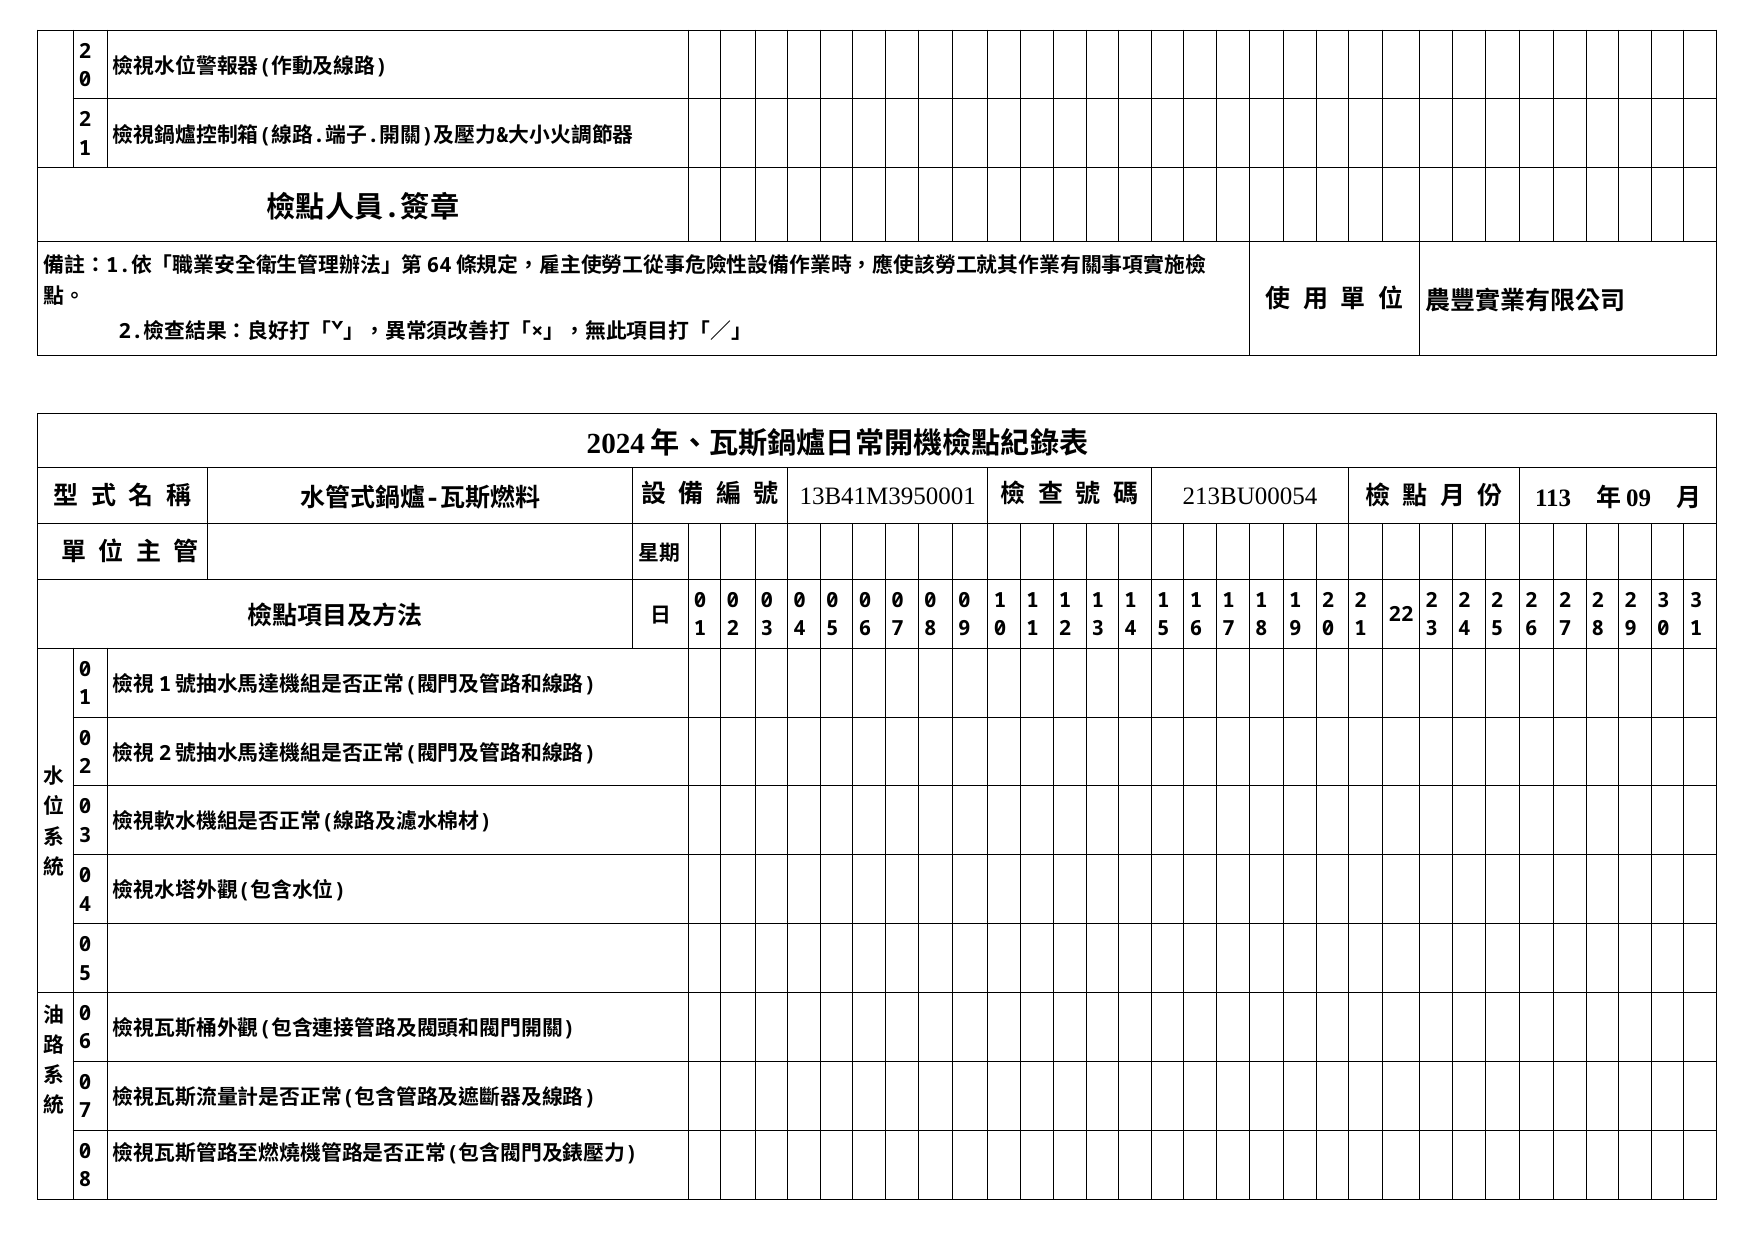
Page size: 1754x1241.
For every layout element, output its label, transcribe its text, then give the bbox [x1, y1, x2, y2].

table_cell [821, 924, 852, 992]
table_cell [1486, 168, 1519, 241]
table_cell [1684, 1062, 1716, 1129]
table_cell [1349, 786, 1382, 854]
table_cell [1184, 524, 1216, 579]
table_cell [919, 168, 952, 241]
table_cell [1087, 993, 1118, 1061]
table_cell [721, 168, 755, 241]
table_cell 24 [1453, 580, 1485, 648]
table_cell [821, 718, 852, 785]
table_cell [1217, 924, 1249, 992]
table_cell [953, 993, 987, 1061]
table_cell [1217, 1062, 1249, 1129]
table_cell [1652, 855, 1683, 923]
table_cell [689, 718, 720, 785]
table_cell [1087, 31, 1118, 98]
table_cell [1619, 786, 1651, 854]
table_cell [721, 786, 755, 854]
table_cell [1217, 168, 1249, 241]
table_cell [1587, 1131, 1618, 1198]
table_cell [1554, 1062, 1586, 1129]
table_cell [821, 993, 852, 1061]
table_cell [1250, 924, 1283, 992]
table_cell [1486, 718, 1519, 785]
table_cell [1587, 718, 1618, 785]
table_cell [1250, 786, 1283, 854]
table_cell 31 [1684, 580, 1716, 648]
table_cell [1284, 993, 1316, 1061]
table_cell 備註：1.依「職業安全衛生管理辦法」第64條規定，雇主使勞工從事危險性設備作業時，應使該勞工就其作業有關事項實施檢點。 2.檢查結果：良好打「ˇ」，異常須改善打「×」，無此項目打「∕」 [38, 242, 1249, 355]
table_cell [689, 1062, 720, 1129]
table_cell [1587, 786, 1618, 854]
table_cell [1520, 786, 1553, 854]
table_cell [1383, 524, 1419, 579]
table_cell [1684, 524, 1716, 579]
table_cell [1587, 924, 1618, 992]
table_cell [1486, 1062, 1519, 1129]
table_cell [1349, 855, 1382, 923]
table_cell [788, 524, 820, 579]
table_cell [1217, 855, 1249, 923]
table_cell [1317, 1131, 1348, 1198]
table_cell [1317, 855, 1348, 923]
table_cell [1152, 31, 1183, 98]
table_cell [1684, 31, 1716, 98]
table_cell [1250, 855, 1283, 923]
table_cell 03 [756, 580, 787, 648]
table_cell [1652, 786, 1683, 854]
table_cell [1652, 168, 1683, 241]
table_cell [953, 1131, 987, 1198]
table_cell [1217, 31, 1249, 98]
table_cell 17 [1217, 580, 1249, 648]
table_cell 07 [886, 580, 918, 648]
table_cell [788, 31, 820, 98]
table_cell 30 [1652, 580, 1683, 648]
table_cell [1453, 855, 1485, 923]
table_cell [1250, 993, 1283, 1061]
table_cell 檢視2號抽水馬達機組是否正常(閥門及管路和線路) [108, 718, 688, 785]
table_cell [1250, 718, 1283, 785]
table_cell [1383, 649, 1419, 716]
table_cell [1284, 31, 1316, 98]
table_cell [1587, 1062, 1618, 1129]
table_cell [756, 718, 787, 785]
table_cell [1087, 1131, 1118, 1198]
table_cell [919, 649, 952, 716]
table_cell [853, 99, 885, 167]
table_cell [1021, 855, 1053, 923]
table_cell [1054, 649, 1086, 716]
table_cell 25 [1486, 580, 1519, 648]
table_cell [1453, 786, 1485, 854]
table_cell [988, 168, 1020, 241]
table_cell [1453, 99, 1485, 167]
table_cell [1349, 168, 1382, 241]
table_cell [1284, 718, 1316, 785]
table_cell [988, 524, 1020, 579]
table_cell [1520, 31, 1553, 98]
table_cell [1486, 924, 1519, 992]
table_cell 檢點人員.簽章 [38, 168, 688, 241]
table_cell [1420, 993, 1452, 1061]
table_cell [1652, 718, 1683, 785]
table_cell [1349, 649, 1382, 716]
table_cell [1383, 786, 1419, 854]
table_cell [1554, 649, 1586, 716]
table_cell 01 [74, 649, 107, 716]
table_cell 08 [919, 580, 952, 648]
table_cell 檢視瓦斯流量計是否正常(包含管路及遮斷器及線路) [108, 1062, 688, 1129]
table_cell 16 [1184, 580, 1216, 648]
table_cell [1554, 99, 1586, 167]
table_cell 04 [74, 855, 107, 923]
table_cell [1152, 993, 1183, 1061]
table_cell [1217, 99, 1249, 167]
table_cell [1152, 99, 1183, 167]
table_cell [1217, 524, 1249, 579]
table_cell [1554, 31, 1586, 98]
table_cell [1119, 649, 1151, 716]
table_cell [1054, 924, 1086, 992]
table_cell 單 位 主 管 [38, 524, 207, 579]
table_cell 油 路 系 統 [38, 993, 73, 1198]
table_cell 18 [1250, 580, 1283, 648]
table_cell [886, 924, 918, 992]
table_cell [1054, 99, 1086, 167]
table_cell [1383, 924, 1419, 992]
table_cell [721, 855, 755, 923]
table_cell [1317, 718, 1348, 785]
table_cell [1453, 718, 1485, 785]
table_cell [1420, 31, 1452, 98]
table_cell [1587, 524, 1618, 579]
table_cell [689, 993, 720, 1061]
table_cell 113 年09 月 [1520, 468, 1716, 523]
table_cell [1520, 524, 1553, 579]
table_cell [821, 855, 852, 923]
table_cell [721, 649, 755, 716]
table_cell [721, 1131, 755, 1198]
table_cell [1587, 168, 1618, 241]
table_cell 15 [1152, 580, 1183, 648]
table_cell [953, 31, 987, 98]
table_cell [1184, 1062, 1216, 1129]
table_cell [988, 718, 1020, 785]
table_cell [1684, 649, 1716, 716]
table_cell [1184, 649, 1216, 716]
table_cell [1349, 718, 1382, 785]
table_cell 檢視1號抽水馬達機組是否正常(閥門及管路和線路) [108, 649, 688, 716]
table_cell [1486, 786, 1519, 854]
table_cell [756, 31, 787, 98]
table_cell [1587, 31, 1618, 98]
table_cell [689, 1131, 720, 1198]
table_cell [886, 649, 918, 716]
table_cell [1486, 993, 1519, 1061]
table_cell 21 [74, 99, 107, 167]
table_cell [788, 718, 820, 785]
table_cell [821, 1062, 852, 1129]
table_cell 檢視軟水機組是否正常(線路及濾水棉材) [108, 786, 688, 854]
table_cell 213BU00054 [1152, 468, 1348, 523]
table_cell [821, 524, 852, 579]
table_cell [1317, 786, 1348, 854]
table_cell [38, 31, 73, 167]
table_cell 08 [74, 1131, 107, 1198]
table_cell 02 [74, 718, 107, 785]
table_cell [1250, 1062, 1283, 1129]
table_cell [1184, 31, 1216, 98]
table_cell [886, 993, 918, 1061]
table_cell [1021, 99, 1053, 167]
table_cell [919, 1131, 952, 1198]
table_cell [886, 855, 918, 923]
table_cell [1021, 718, 1053, 785]
table_cell [1284, 855, 1316, 923]
table_cell [853, 1131, 885, 1198]
table_cell [953, 924, 987, 992]
table_cell [1587, 649, 1618, 716]
table_cell [689, 168, 720, 241]
table_cell [853, 993, 885, 1061]
table_cell [1554, 1131, 1586, 1198]
table_cell [821, 1131, 852, 1198]
table_cell [853, 924, 885, 992]
table_cell [886, 524, 918, 579]
table_cell 檢視瓦斯管路至燃燒機管路是否正常(包含閥門及錶壓力) [108, 1131, 688, 1198]
table_cell [988, 1062, 1020, 1129]
table_cell [1119, 168, 1151, 241]
table_cell [1317, 649, 1348, 716]
table_cell [1383, 31, 1419, 98]
table_cell [689, 99, 720, 167]
table_cell [1087, 99, 1118, 167]
table_cell [1317, 99, 1348, 167]
table_cell [1087, 718, 1118, 785]
table_cell [853, 855, 885, 923]
table_cell [1119, 524, 1151, 579]
table_cell [953, 1062, 987, 1129]
table_cell [1184, 168, 1216, 241]
table_cell 水管式鍋爐-瓦斯燃料 [208, 468, 632, 523]
table_cell [1684, 855, 1716, 923]
table_cell [919, 718, 952, 785]
table_cell [1054, 168, 1086, 241]
table_cell [1587, 99, 1618, 167]
table_cell [1250, 649, 1283, 716]
table_cell [689, 649, 720, 716]
table_cell [756, 1062, 787, 1129]
table_cell [756, 649, 787, 716]
table_cell [1520, 924, 1553, 992]
table_cell [1152, 1062, 1183, 1129]
table_cell [1021, 524, 1053, 579]
table_cell [1619, 524, 1651, 579]
table_cell [1619, 168, 1651, 241]
table_cell [1619, 31, 1651, 98]
table_cell [1520, 718, 1553, 785]
table_cell [1317, 31, 1348, 98]
table_cell 型 式 名 稱 [38, 468, 207, 523]
table_cell 設 備 編 號 [633, 468, 787, 523]
table_cell [886, 1131, 918, 1198]
table_cell [1619, 99, 1651, 167]
table_cell 05 [821, 580, 852, 648]
table_cell [1486, 855, 1519, 923]
table_cell 09 [953, 580, 987, 648]
table_cell 星期 [633, 524, 688, 579]
table_cell [1349, 1062, 1382, 1129]
table_cell [788, 924, 820, 992]
table_cell [886, 1062, 918, 1129]
table_cell [1284, 168, 1316, 241]
table_cell [1184, 718, 1216, 785]
table_cell [1453, 31, 1485, 98]
table_cell [953, 168, 987, 241]
table_cell [1021, 31, 1053, 98]
table_cell [1317, 524, 1348, 579]
table_cell [788, 168, 820, 241]
table_cell [1054, 1131, 1086, 1198]
table_cell [1021, 1131, 1053, 1198]
table_cell [886, 168, 918, 241]
table_cell [1119, 718, 1151, 785]
table_cell [1119, 924, 1151, 992]
table_cell [1520, 168, 1553, 241]
table_cell [1520, 1062, 1553, 1129]
table_cell [821, 31, 852, 98]
table_cell 07 [74, 1062, 107, 1129]
table_cell 23 [1420, 580, 1452, 648]
table_cell [1184, 855, 1216, 923]
table_cell 26 [1520, 580, 1553, 648]
table_cell [1349, 924, 1382, 992]
table_cell [208, 524, 632, 579]
table_cell [1317, 924, 1348, 992]
table_cell [1021, 924, 1053, 992]
table_cell 02 [721, 580, 755, 648]
table_cell [1119, 1062, 1151, 1129]
table_cell [1486, 649, 1519, 716]
table_cell [1349, 524, 1382, 579]
table_cell [1152, 1131, 1183, 1198]
table_cell [1152, 524, 1183, 579]
table_cell [1284, 524, 1316, 579]
table_cell [1619, 1062, 1651, 1129]
table_cell [788, 1131, 820, 1198]
table_cell [1087, 924, 1118, 992]
table_cell [821, 786, 852, 854]
table_cell [1087, 786, 1118, 854]
table_cell [756, 993, 787, 1061]
table_cell [1054, 1062, 1086, 1129]
table_cell 06 [74, 993, 107, 1061]
table_cell [853, 168, 885, 241]
table_cell [721, 99, 755, 167]
table_cell [788, 99, 820, 167]
table_cell 06 [853, 580, 885, 648]
table_cell [919, 924, 952, 992]
table_cell [821, 168, 852, 241]
table_cell [1652, 31, 1683, 98]
table_cell 日 [633, 580, 688, 648]
table_cell [1383, 1062, 1419, 1129]
table_cell [821, 649, 852, 716]
table_cell [1119, 99, 1151, 167]
table_cell [1684, 99, 1716, 167]
table_cell [1021, 993, 1053, 1061]
table_cell [1383, 855, 1419, 923]
table_cell [1486, 524, 1519, 579]
table_cell [788, 993, 820, 1061]
table_cell 10 [988, 580, 1020, 648]
table_cell [1349, 1131, 1382, 1198]
table_cell [1119, 855, 1151, 923]
table_cell [1652, 649, 1683, 716]
table_cell [1619, 993, 1651, 1061]
table_cell [953, 718, 987, 785]
table_cell 檢 查 號 碼 [988, 468, 1151, 523]
table_cell [1554, 718, 1586, 785]
table_cell [756, 524, 787, 579]
table_cell [689, 855, 720, 923]
table_cell [919, 855, 952, 923]
table_cell [1684, 924, 1716, 992]
table_cell 14 [1119, 580, 1151, 648]
table_cell [1420, 649, 1452, 716]
table_cell [1619, 649, 1651, 716]
table_cell 28 [1587, 580, 1618, 648]
table_cell [988, 31, 1020, 98]
table_cell [1119, 31, 1151, 98]
table_cell [1152, 924, 1183, 992]
table_cell 20 [74, 31, 107, 98]
table_cell 21 [1349, 580, 1382, 648]
table_cell [1119, 993, 1151, 1061]
table_cell [988, 1131, 1020, 1198]
table_cell [1317, 1062, 1348, 1129]
table_cell [1554, 168, 1586, 241]
table_cell [1087, 168, 1118, 241]
table_cell [1217, 786, 1249, 854]
table_cell [1652, 524, 1683, 579]
table_cell [721, 924, 755, 992]
table_cell [1087, 524, 1118, 579]
table_cell [1250, 31, 1283, 98]
table_cell [1250, 1131, 1283, 1198]
table_cell 農豐實業有限公司 [1420, 242, 1716, 355]
table_cell [689, 786, 720, 854]
table_cell [1619, 924, 1651, 992]
table_cell [1486, 1131, 1519, 1198]
table_cell [1054, 31, 1086, 98]
table_cell [1250, 524, 1283, 579]
table_cell [1684, 993, 1716, 1061]
table_cell 檢點項目及方法 [38, 580, 632, 648]
table_cell [919, 1062, 952, 1129]
table_cell [1520, 99, 1553, 167]
table_cell [886, 99, 918, 167]
table_cell [1284, 1131, 1316, 1198]
table_cell [886, 718, 918, 785]
table_cell [821, 99, 852, 167]
table_cell [756, 855, 787, 923]
table_cell [1420, 855, 1452, 923]
table_cell 05 [74, 924, 107, 992]
table_cell [1684, 786, 1716, 854]
table_cell [1420, 718, 1452, 785]
table_cell [1217, 649, 1249, 716]
table_cell [1453, 924, 1485, 992]
table_cell [1652, 1131, 1683, 1198]
table_cell [1349, 99, 1382, 167]
table_cell [1554, 855, 1586, 923]
table_cell [1587, 993, 1618, 1061]
table_cell [1184, 786, 1216, 854]
table_cell [1420, 1062, 1452, 1129]
table_cell [1453, 993, 1485, 1061]
table_cell [721, 718, 755, 785]
table_cell [886, 786, 918, 854]
table_cell [1383, 1131, 1419, 1198]
table_cell 20 [1317, 580, 1348, 648]
table_cell [1152, 649, 1183, 716]
table_cell [853, 786, 885, 854]
table_cell [1284, 786, 1316, 854]
table_cell [1383, 993, 1419, 1061]
table_cell [1054, 855, 1086, 923]
table_cell [788, 1062, 820, 1129]
table_cell [1284, 649, 1316, 716]
table_cell [1284, 1062, 1316, 1129]
table_cell [1587, 855, 1618, 923]
table_cell [721, 993, 755, 1061]
table_cell [1652, 1062, 1683, 1129]
table_cell [988, 993, 1020, 1061]
table_cell [1520, 855, 1553, 923]
table_cell [1021, 649, 1053, 716]
table_cell [1054, 786, 1086, 854]
table_cell [988, 855, 1020, 923]
table_cell [788, 786, 820, 854]
table_cell [1652, 993, 1683, 1061]
table_cell [788, 855, 820, 923]
table_cell [1554, 786, 1586, 854]
table_cell 03 [74, 786, 107, 854]
table_cell [1349, 993, 1382, 1061]
table_cell 檢視鍋爐控制箱(線路.端子.開關)及壓力&大小火調節器 [108, 99, 688, 167]
table_cell [1619, 718, 1651, 785]
table_cell [1420, 168, 1452, 241]
table_cell 29 [1619, 580, 1651, 648]
table_cell [988, 924, 1020, 992]
table_cell [1420, 786, 1452, 854]
table_cell [1054, 993, 1086, 1061]
table_cell [919, 99, 952, 167]
table_cell [953, 99, 987, 167]
table_cell 檢視瓦斯桶外觀(包含連接管路及閥頭和閥門開關) [108, 993, 688, 1061]
table_cell 使 用 單 位 [1250, 242, 1419, 355]
table_cell [853, 31, 885, 98]
table_cell [1152, 786, 1183, 854]
table_cell [1184, 993, 1216, 1061]
table_cell [1284, 924, 1316, 992]
table_cell [1420, 524, 1452, 579]
table_cell [1317, 993, 1348, 1061]
table_cell [1420, 1131, 1452, 1198]
table_cell [1652, 99, 1683, 167]
table_cell [1520, 1131, 1553, 1198]
table_cell 22 [1383, 580, 1419, 648]
table_cell [1684, 168, 1716, 241]
table_cell [853, 718, 885, 785]
table_cell [1554, 524, 1586, 579]
table_cell [721, 31, 755, 98]
table_cell [1021, 168, 1053, 241]
table_cell [108, 924, 688, 992]
table_cell [1184, 924, 1216, 992]
table_cell [1453, 1131, 1485, 1198]
table_cell [1184, 1131, 1216, 1198]
table_cell [1119, 786, 1151, 854]
table_cell 11 [1021, 580, 1053, 648]
table_cell [756, 1131, 787, 1198]
table_cell [919, 31, 952, 98]
table_cell 水 位 系 統 [38, 649, 73, 992]
table_cell [689, 524, 720, 579]
table_cell [1420, 99, 1452, 167]
table_cell [1217, 993, 1249, 1061]
table_cell [1054, 718, 1086, 785]
table_cell [1021, 786, 1053, 854]
table_cell 檢視水塔外觀(包含水位) [108, 855, 688, 923]
table_cell [1087, 855, 1118, 923]
table_cell [1619, 855, 1651, 923]
table_cell [853, 524, 885, 579]
table_cell [953, 855, 987, 923]
table_cell [1520, 649, 1553, 716]
table_cell 12 [1054, 580, 1086, 648]
table_cell [756, 924, 787, 992]
table_cell [1453, 649, 1485, 716]
table_cell [1021, 1062, 1053, 1129]
table_cell [721, 524, 755, 579]
table_cell 檢 點 月 份 [1349, 468, 1519, 523]
table_cell 04 [788, 580, 820, 648]
table_cell [788, 649, 820, 716]
table_cell [953, 649, 987, 716]
table_cell [853, 1062, 885, 1129]
table_cell [1652, 924, 1683, 992]
table_cell [919, 786, 952, 854]
table_cell [953, 786, 987, 854]
table_cell [988, 649, 1020, 716]
table_cell [1453, 524, 1485, 579]
table_cell [1349, 31, 1382, 98]
table_cell [1684, 1131, 1716, 1198]
table_cell [1684, 718, 1716, 785]
table_cell [1087, 1062, 1118, 1129]
table_cell [1250, 99, 1283, 167]
table_cell [756, 99, 787, 167]
table_cell [1383, 99, 1419, 167]
table_cell [1217, 1131, 1249, 1198]
table_cell [853, 649, 885, 716]
table_cell [1486, 99, 1519, 167]
table_header 2024年、瓦斯鍋爐日常開機檢點紀錄表 [38, 414, 1716, 467]
table_cell [1217, 718, 1249, 785]
table_cell [1184, 99, 1216, 167]
table_cell [988, 786, 1020, 854]
table_cell 13 [1087, 580, 1118, 648]
table_cell [689, 31, 720, 98]
table_cell [919, 524, 952, 579]
table_cell [1554, 993, 1586, 1061]
table_cell [1420, 924, 1452, 992]
table_cell [1554, 924, 1586, 992]
table_cell [1453, 168, 1485, 241]
table_cell [1152, 718, 1183, 785]
table_cell 13B41M3950001 [788, 468, 987, 523]
table_cell [886, 31, 918, 98]
table_cell [689, 924, 720, 992]
table_cell 19 [1284, 580, 1316, 648]
table_cell [1152, 168, 1183, 241]
table_cell [1054, 524, 1086, 579]
table_cell [1119, 1131, 1151, 1198]
table_cell [919, 993, 952, 1061]
table_cell [721, 1062, 755, 1129]
table_cell 檢視水位警報器(作動及線路) [108, 31, 688, 98]
table_cell [1383, 168, 1419, 241]
table_cell [1619, 1131, 1651, 1198]
table_cell [1317, 168, 1348, 241]
table_cell [1383, 718, 1419, 785]
table_cell [1453, 1062, 1485, 1129]
table_cell [756, 168, 787, 241]
table_cell [756, 786, 787, 854]
table_cell [953, 524, 987, 579]
table_cell [1486, 31, 1519, 98]
table_cell [1152, 855, 1183, 923]
table_cell [1284, 99, 1316, 167]
table_cell 27 [1554, 580, 1586, 648]
table_cell 01 [689, 580, 720, 648]
table_cell [1520, 993, 1553, 1061]
table_cell [1087, 649, 1118, 716]
table_cell [1250, 168, 1283, 241]
table_cell [988, 99, 1020, 167]
